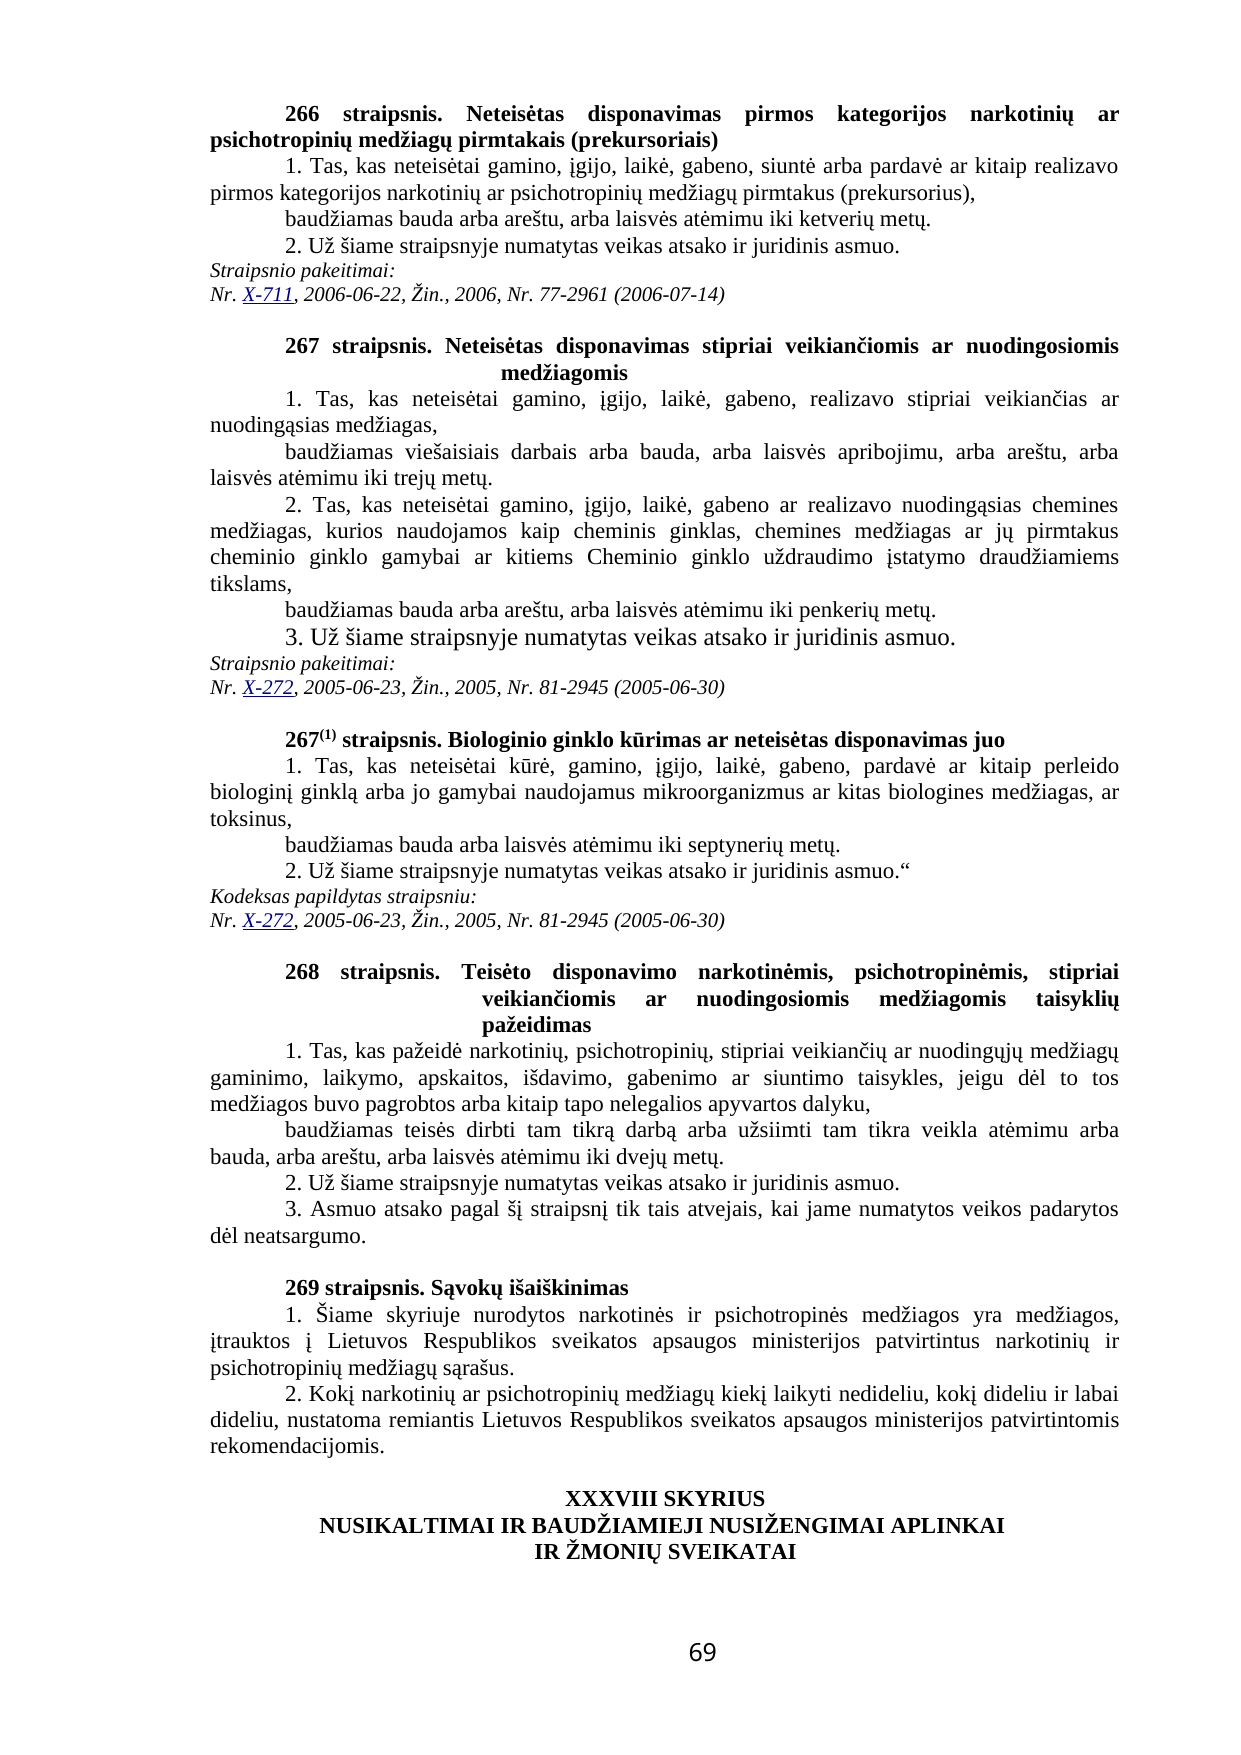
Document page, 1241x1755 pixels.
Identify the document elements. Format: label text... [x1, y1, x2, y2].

text Kodeksas papildytas straipsniu: [210, 884, 1120, 908]
text 1. Tas, kas pažeidė narkotinių, psichotropinių, stipriai veikiančių ar nuodingųjų medžiagų gaminimo, laikymo, apskaitos, išdavimo, gabenimo ar siuntimo taisykles, jeigu dėl to tos medžiagos buvo pagrobtos arba kitaip tapo nelegalios apyvartos dalyku, [210, 1037, 1120, 1116]
text NUSIKALTIMAI IR BAUDŽIAMIEJI NUSIŽENGIMAI APLINKAI IR ŽMONIŲ SVEIKATAI [210, 1512, 1120, 1564]
text baudžiamas bauda arba areštu, arba laisvės atėmimu iki ketverių metų. [210, 205, 1120, 232]
text 1. Tas, kas neteisėtai gamino, įgijo, laikė, gabeno, realizavo stipriai veikiančias ar nuodingąsias medžiagas, [210, 385, 1120, 438]
text baudžiamas bauda arba laisvės atėmimu iki septynerių metų. [210, 831, 1120, 857]
text 267(1) straipsnis. Biologinio ginklo kūrimas ar neteisėtas disponavimas juo [210, 726, 1120, 752]
text 267 straipsnis. Neteisėtas disponavimas stipriai veikiančiomis ar nuodingosiomis medžiagomis [285, 332, 1120, 385]
text baudžiamas bauda arba areštu, arba laisvės atėmimu iki penkerių metų. [210, 596, 1120, 622]
text 268 straipsnis. Teisėto disponavimo narkotinėmis, psichotropinėmis, stipriai veikiančiomis ar nuodingosiomis medžiagomis taisyklių pažeidimas [285, 958, 1120, 1037]
text Straipsnio pakeitimai: [210, 651, 1120, 675]
text 1. Tas, kas neteisėtai kūrė, gamino, įgijo, laikė, gabeno, pardavė ar kitaip perleido biologinį ginklą arba jo gamybai naudojamus mikroorganizmus ar kitas biologines medžiagas, ar toksinus, [210, 752, 1120, 831]
text 1. Tas, kas neteisėtai gamino, įgijo, laikė, gabeno, siuntė arba pardavė ar kitaip realizavo pirmos kategorijos narkotinių ar psichotropinių medžiagų pirmtakus (prekursorius), [210, 153, 1120, 205]
text Nr. X-272, 2005-06-23, Žin., 2005, Nr. 81-2945 (2005-06-30) [210, 908, 1120, 932]
text 2. Už šiame straipsnyje numatytas veikas atsako ir juridinis asmuo.“ [210, 857, 1120, 884]
text 2. Tas, kas neteisėtai gamino, įgijo, laikė, gabeno ar realizavo nuodingąsias chemines medžiagas, kurios naudojamos kaip cheminis ginklas, chemines medžiagas ar jų pirmtakus cheminio ginklo gamybai ar kitiems Cheminio ginklo uždraudimo įstatymo draudžiamiems tikslams, [210, 491, 1120, 596]
text 2. Už šiame straipsnyje numatytas veikas atsako ir juridinis asmuo. [210, 232, 1120, 258]
text 2. Už šiame straipsnyje numatytas veikas atsako ir juridinis asmuo. [210, 1169, 1120, 1195]
text 269 straipsnis. Sąvokų išaiškinimas [210, 1274, 1120, 1301]
text 2. Kokį narkotinių ar psichotropinių medžiagų kiekį laikyti nedideliu, kokį dideliu ir labai dideliu, nustatoma remiantis Lietuvos Respublikos sveikatos apsaugos ministerijos patvirtintomis rekomendacijomis. [210, 1380, 1120, 1459]
text baudžiamas teisės dirbti tam tikrą darbą arba užsiimti tam tikra veikla atėmimu arba bauda, arba areštu, arba laisvės atėmimu iki dvejų metų. [210, 1116, 1120, 1169]
text Straipsnio pakeitimai: [210, 258, 1120, 282]
text 266 straipsnis. Neteisėtas disponavimas pirmos kategorijos narkotinių ar psichotropinių medžiagų pirmtakais (prekursoriais) [210, 100, 1120, 153]
text Nr. X-272, 2005-06-23, Žin., 2005, Nr. 81-2945 (2005-06-30) [210, 675, 1120, 699]
text baudžiamas viešaisiais darbais arba bauda, arba laisvės apribojimu, arba areštu, arba laisvės atėmimu iki trejų metų. [210, 438, 1120, 491]
text 3. Už šiame straipsnyje numatytas veikas atsako ir juridinis asmuo. [210, 622, 1120, 651]
text 1. Šiame skyriuje nurodytos narkotinės ir psichotropinės medžiagos yra medžiagos, įtrauktos į Lietuvos Respublikos sveikatos apsaugos ministerijos patvirtintus narkotinių ir psichotropinių medžiagų sąrašus. [210, 1301, 1120, 1380]
text 3. Asmuo atsako pagal šį straipsnį tik tais atvejais, kai jame numatytos veikos padarytos dėl neatsargumo. [210, 1195, 1120, 1248]
text Nr. X-711, 2006-06-22, Žin., 2006, Nr. 77-2961 (2006-07-14) [210, 282, 1120, 306]
subtitle XXXVIII SKYRIUS [210, 1485, 1120, 1512]
